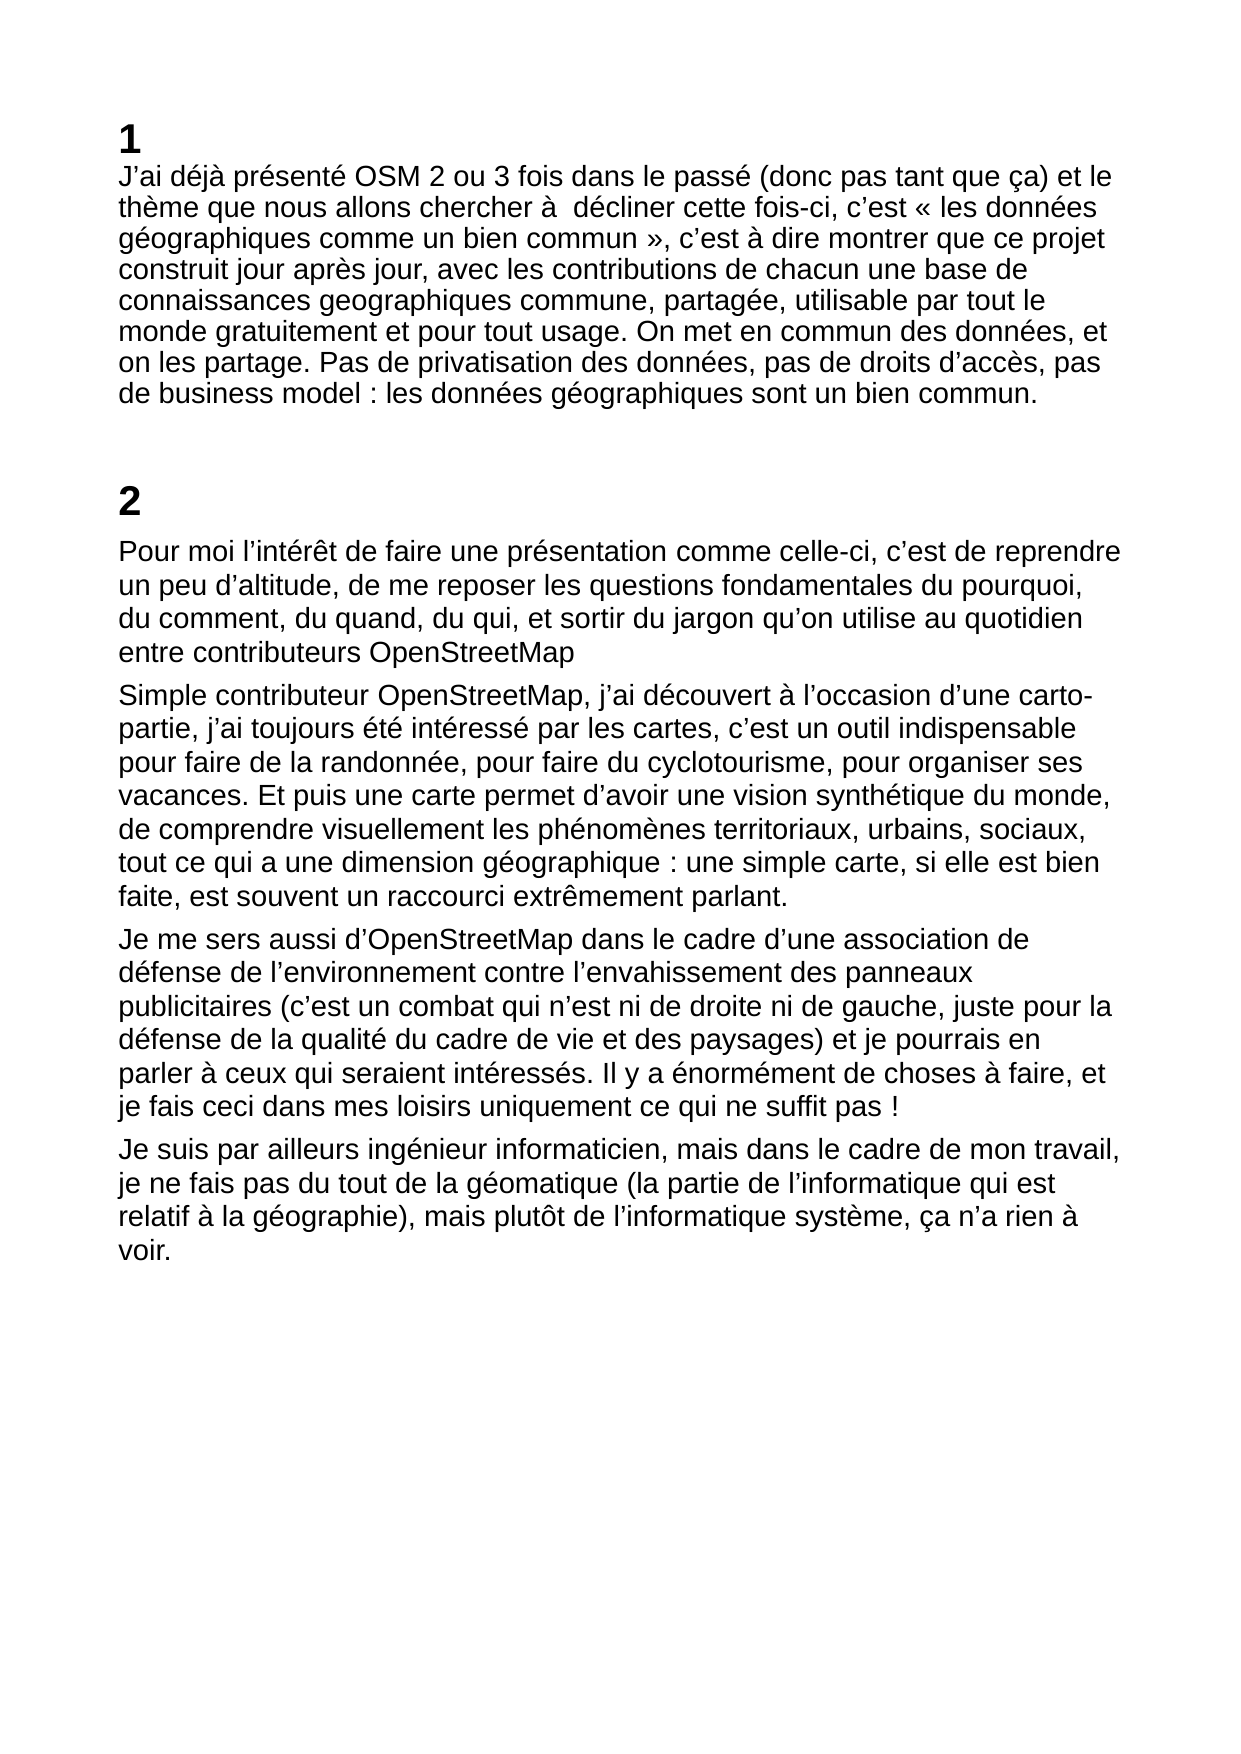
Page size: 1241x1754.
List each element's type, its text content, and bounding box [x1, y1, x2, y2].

text Je suis par ailleurs ingénieur informaticien, mais dans le cadre de mon travail, je ne fais pas du tout de la géomatique (la partie de l’informatique qui est relatif à la géographie), mais plutôt de l’informatique système, ça n’a rien à voir. [118, 1132, 1122, 1266]
text J’ai déjà présenté OSM 2 ou 3 fois dans le passé (donc pas tant que ça) et le thème que nous allons chercher à décliner cette fois-ci, c’est « les données géographiques comme un bien commun », c’est à dire montrer que ce projet construit jour après jour, avec les contributions de chacun une base de connaissances geographiques commune, partagée, utilisable par tout le monde gratuitement et pour tout usage. On met en commun des données, et on les partage. Pas de privatisation des données, pas de droits d’accès, pas de business model : les données géographiques sont un bien commun. [118, 162, 1122, 409]
text Simple contributeur OpenStreetMap, j’ai découvert à l’occasion d’une carto-partie, j’ai toujours été intéressé par les cartes, c’est un outil indispensable pour faire de la randonnée, pour faire du cyclotourisme, pour organiser ses vacances. Et puis une carte permet d’avoir une vision synthétique du monde, de comprendre visuellement les phénomènes territoriaux, urbains, sociaux, tout ce qui a une dimension géographique : une simple carte, si elle est bien faite, est souvent un raccourci extrêmement parlant. [118, 677, 1122, 912]
text 1 [118, 118, 1122, 162]
text Je me sers aussi d’OpenStreetMap dans le cadre d’une association de défense de l’environnement contre l’envahissement des panneaux publicitaires (c’est un combat qui n’est ni de droite ni de gauche, juste pour la défense de la qualité du cadre de vie et des paysages) et je pourrais en parler à ceux qui seraient intéressés. Il y a énormément de choses à faire, et je fais ceci dans mes loisirs uniquement ce qui ne suffit pas ! [118, 922, 1122, 1123]
text Pour moi l’intérêt de faire une présentation comme celle-ci, c’est de reprendre un peu d’altitude, de me reposer les questions fondamentales du pourquoi, du comment, du quand, du qui, et sortir du jargon qu’on utilise au quotidien entre contributeurs OpenStreetMap [118, 534, 1122, 668]
text 2 [118, 477, 1122, 524]
